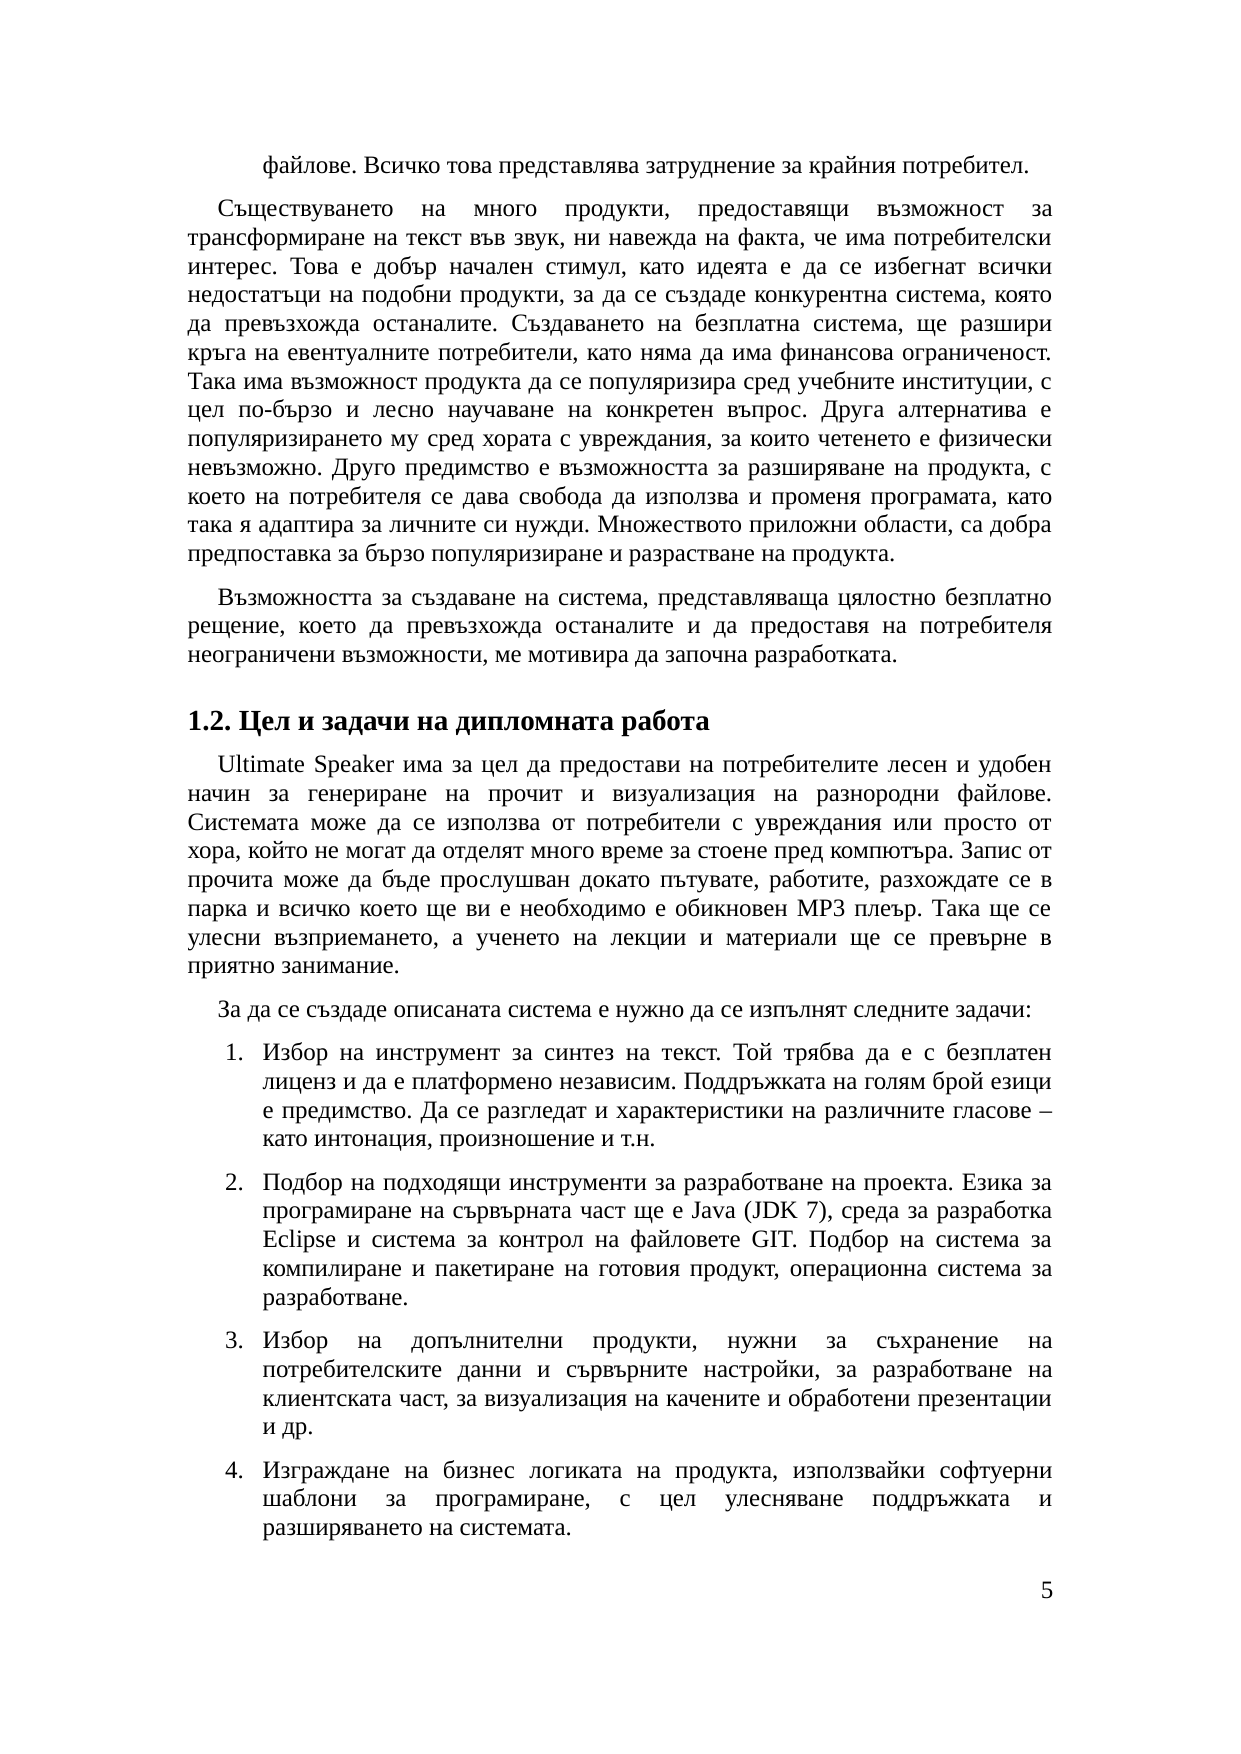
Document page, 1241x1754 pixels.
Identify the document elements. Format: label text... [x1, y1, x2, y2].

text Възможността за създаване на система, представляваща цялостно безплатно рещение, което да превъзхожда останалите и да предоставя на потребителя неограничени възможности, ме мотивира да започна разработката. [187, 582, 1053, 668]
list файлове. Всичко това представлява затруднение за крайния потребител. [225, 150, 1053, 179]
list Избор на инструмент за синтез на текст. Той трябва да е с безплатен лиценз и да е платформено независим. Поддръжката на голям брой езици е предимство. Да се разгледат и характеристики на различните гласове – като интонация, произношение и т.н. [225, 1037, 1053, 1152]
text Ultimate Speaker има за цел да предостави на потребителите лесен и удобен начин за генериране на прочит и визуализация на разнородни файлове. Системата може да се използва от потребители с увреждания или просто от хора, който не могат да отделят много време за стоене пред компютъра. Запис от прочита може да бъде прослушван докато пътувате, работите, разхождате се в парка и всичко което ще ви е необходимо е обикновен MP3 плеър. Така ще се улесни възприемането, а ученето на лекции и материали ще се превърне в приятно занимание. [187, 749, 1053, 979]
subtitle 1.2. Цел и задачи на дипломната работа [187, 703, 1053, 737]
list Избор на допълнителни продукти, нужни за съхранение на потребителските данни и сървърните настройки, за разработване на клиентската част, за визуализация на качените и обработени презентации и др. [225, 1325, 1053, 1440]
text Съществуването на много продукти, предоставящи възможност за трансформиране на текст във звук, ни навежда на факта, че има потребителски интерес. Това е добър начален стимул, като идеята е да се избегнат всички недостатъци на подобни продукти, за да се създаде конкурентна система, която да превъзхожда останалите. Създаването на безплатна система, ще разшири кръга на евентуалните потребители, като няма да има финансова ограниченост. Така има възможност продукта да се популяризира сред учебните институции, с цел по-бързо и лесно научаване на конкретен въпрос. Друга алтернатива е популяризирането му сред хората с увреждания, за които четенето е физически невъзможно. Друго предимство е възможността за разширяване на продукта, с което на потребителя се дава свобода да използва и променя програмата, като така я адаптира за личните си нужди. Множеството приложни области, са добра предпоставка за бързо популяризиране и разрастване на продукта. [187, 193, 1053, 567]
list Изграждане на бизнес логиката на продукта, използвайки софтуерни шаблони за програмиране, с цел улесняване поддръжката и разширяването на системата. [225, 1455, 1053, 1541]
list Подбор на подходящи инструменти за разработване на проекта. Езика за програмиране на сървърната част ще е Java (JDK 7), среда за разработка Eclipse и система за контрол на файловете GIT. Подбор на система за компилиране и пакетиране на готовия продукт, операционна система за разработване. [225, 1167, 1053, 1311]
text За да се създаде описаната система е нужно да се изпълнят следните задачи: [187, 994, 1053, 1023]
